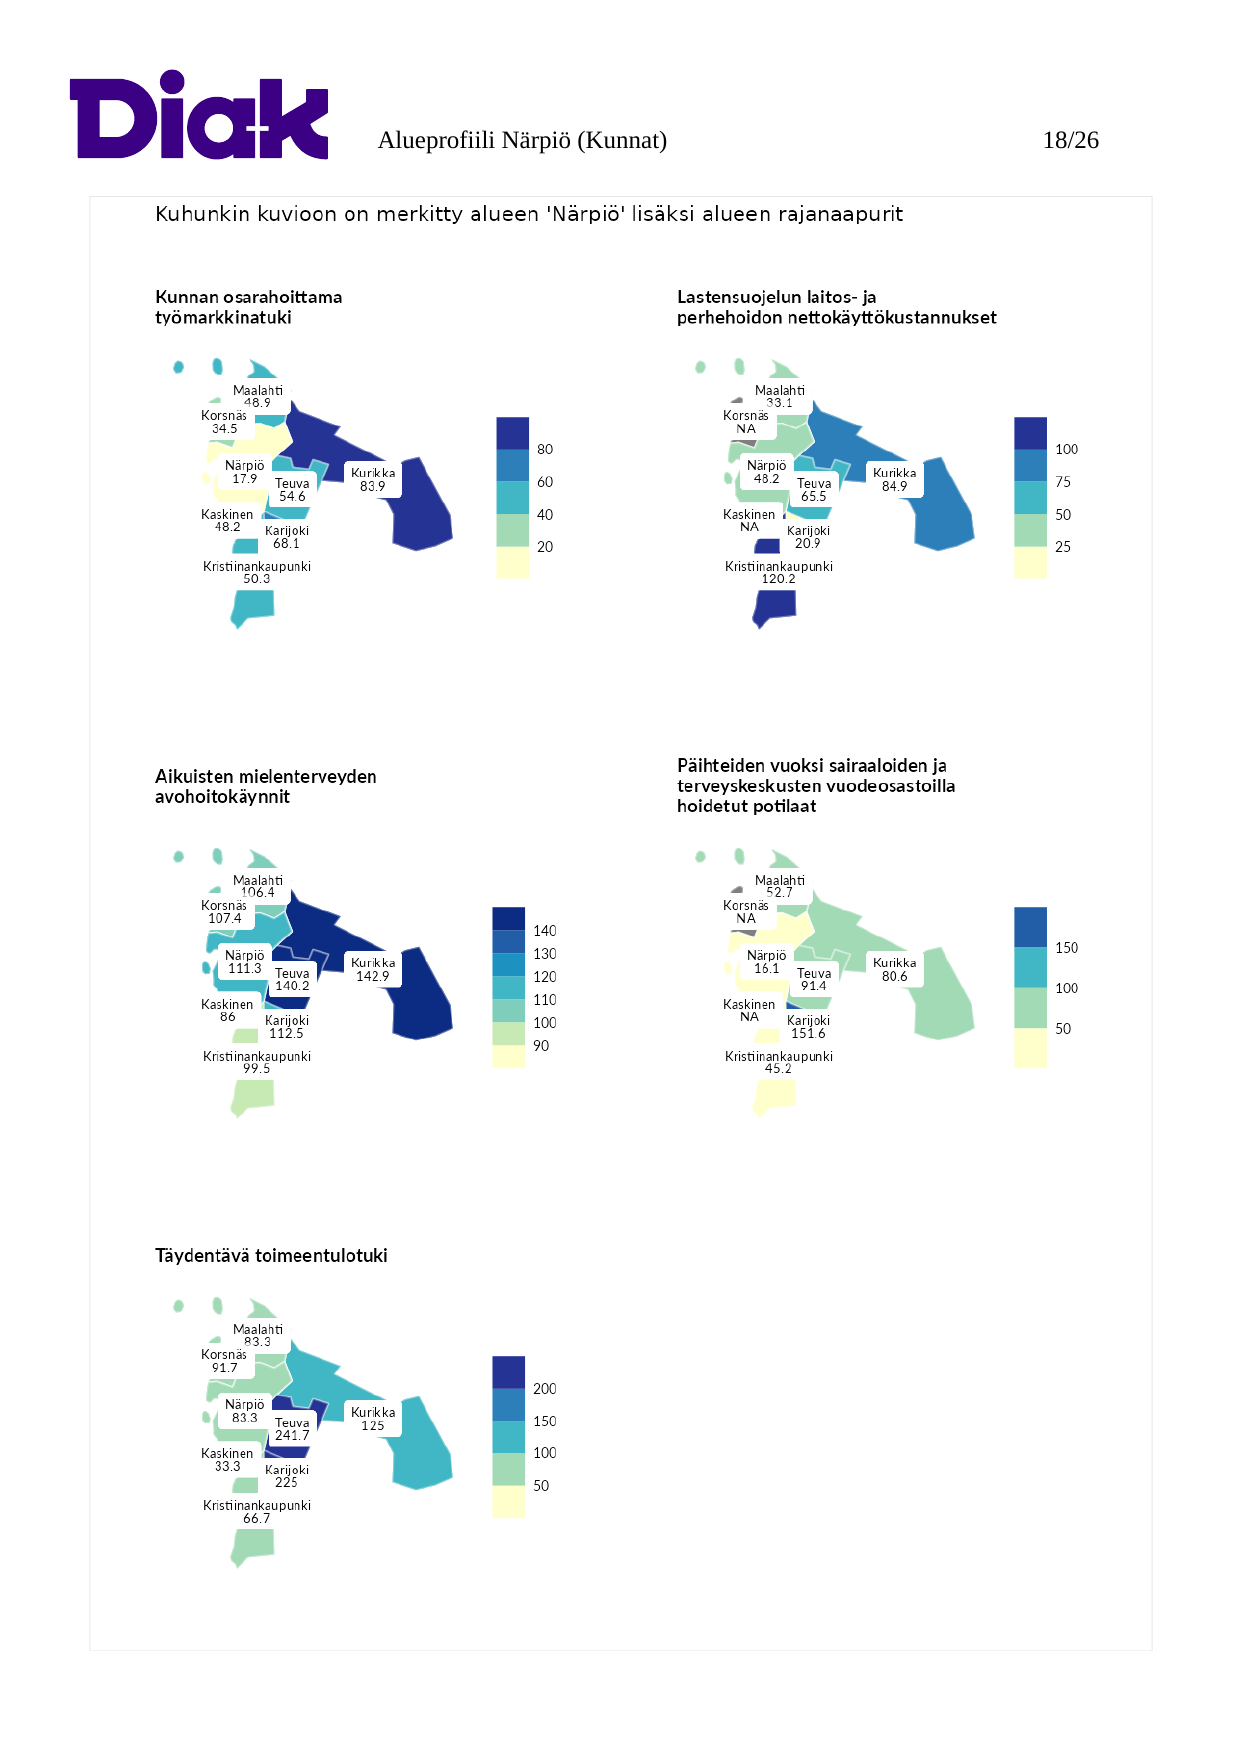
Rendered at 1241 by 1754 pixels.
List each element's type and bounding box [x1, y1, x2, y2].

picture [61, 196, 1179, 1651]
